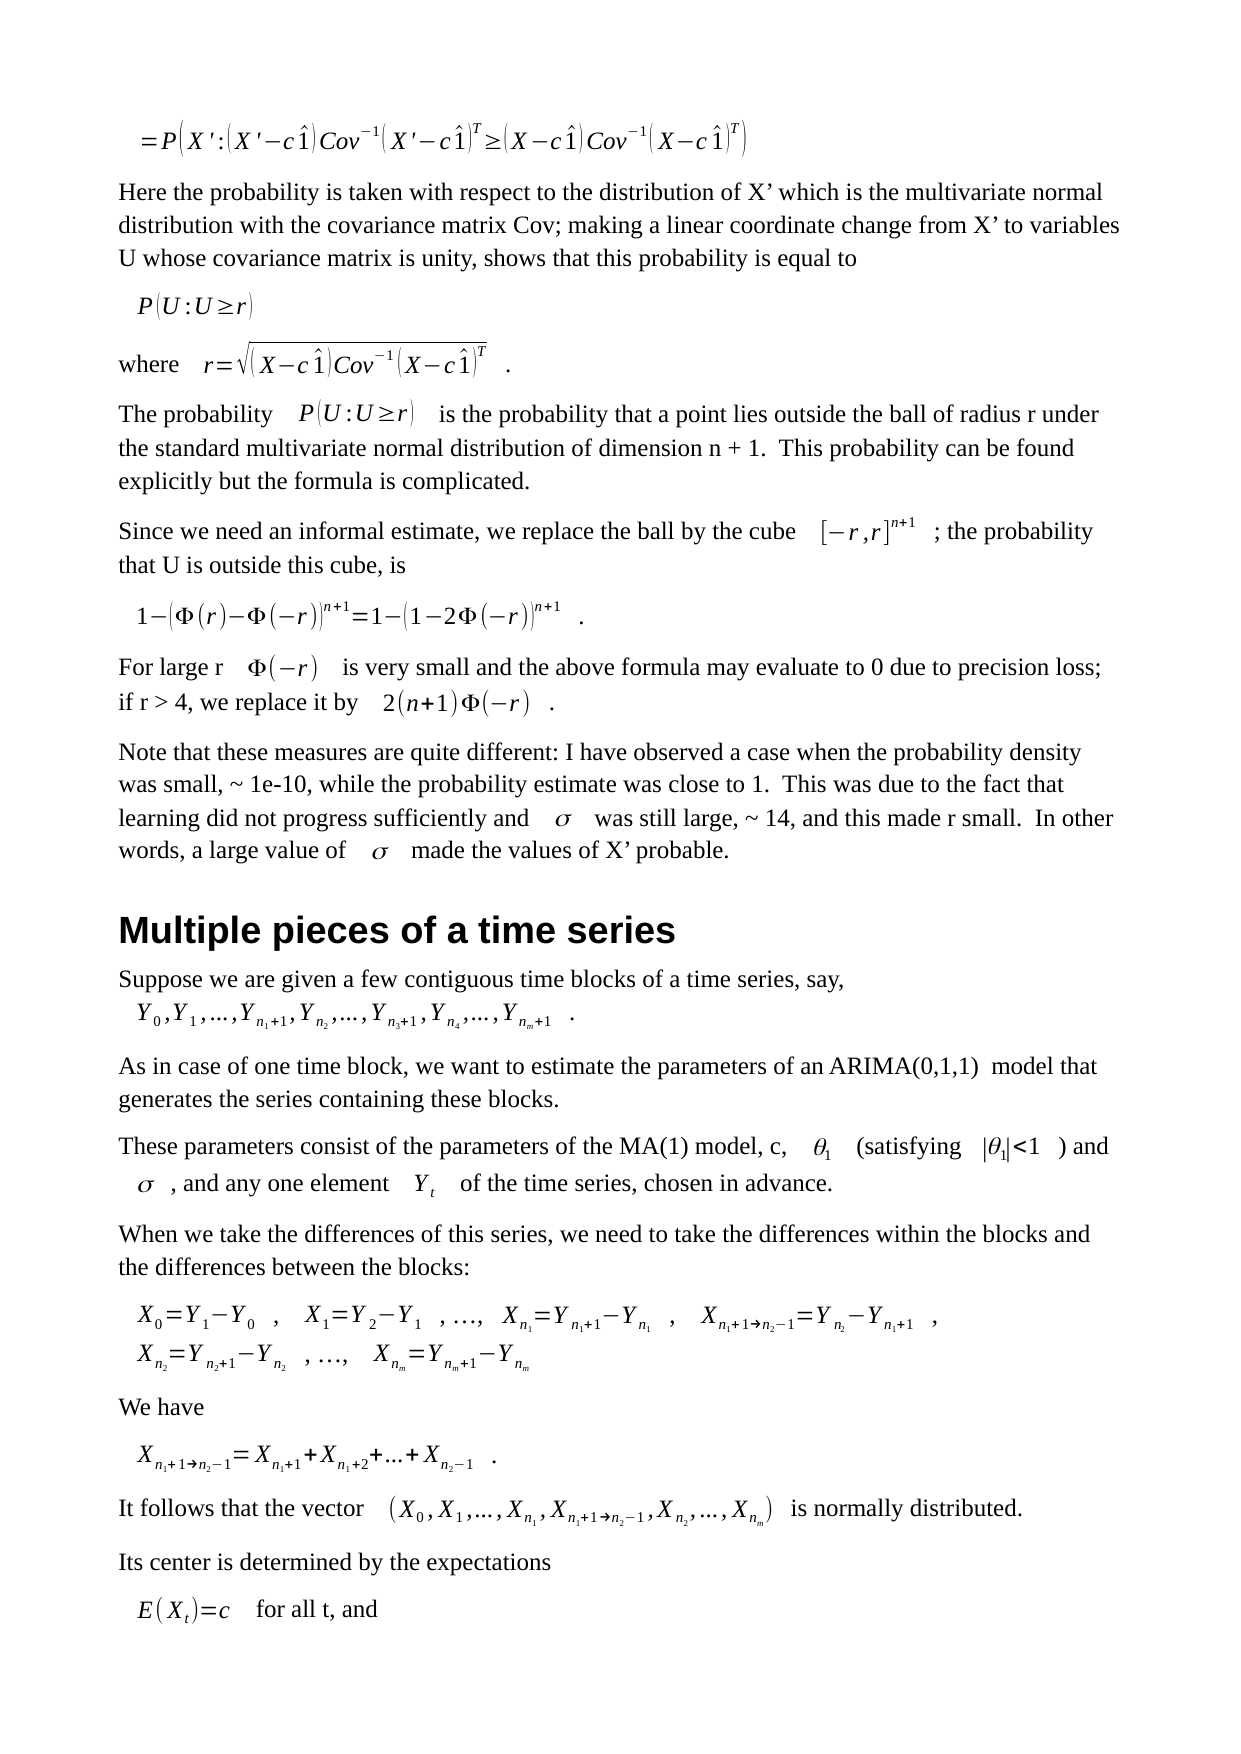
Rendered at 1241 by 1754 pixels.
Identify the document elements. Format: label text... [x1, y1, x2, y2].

text The probability is the probability that a point lies outside the ball of radius r under the standard multivariate normal distribution of dimension n + 1. This probability can be found explicitly but the formula is complicated. [118, 398, 1122, 495]
text These parameters consist of the parameters of the MA(1) model, c, (satisfying) and , and any one element of the time series, chosen in advance. [118, 1131, 1122, 1201]
text Since we need an informal estimate, we replace the ball by the cube ; the probability that U is outside this cube, is [118, 514, 1122, 579]
text for all t, and [118, 1594, 1122, 1627]
text We have [118, 1392, 1122, 1421]
subtitle Multiple pieces of a time series [118, 908, 1122, 952]
text . [118, 598, 1122, 633]
text where . [118, 340, 1122, 379]
text For large r is very small and the above formula may evaluate to 0 due to precision loss; if r > 4, we replace it by . [118, 652, 1122, 718]
text , , …,, , , …, [118, 1300, 1122, 1373]
text As in case of one time block, we want to estimate the parameters of an ARIMA(0,1,1) model that generates the series containing these blocks. [118, 1051, 1122, 1113]
text Here the probability is taken with respect to the distribution of X’ which is the multivariate normal distribution with the covariance matrix Cov; making a linear coordinate change from X’ to variables U whose covariance matrix is unity, shows that this probability is equal to [118, 177, 1122, 272]
text Note that these measures are quite different: I have observed a case when the probability density was small, ~ 1e-10, while the probability estimate was close to 1. This was due to the fact that learning did not progress sufficiently and was still large, ~ 14, and this made r small. In other words, a large value of made the values of X’ probable. [118, 737, 1122, 864]
text Its center is determined by the expectations [118, 1547, 1122, 1576]
text When we take the differences of this series, we need to take the differences within the blocks and the differences between the blocks: [118, 1219, 1122, 1281]
text . [118, 1440, 1122, 1474]
text Suppose we are given a few contiguous time blocks of a time series, say, . [118, 964, 1122, 1032]
text It follows that the vector is normally distributed. [118, 1493, 1122, 1528]
